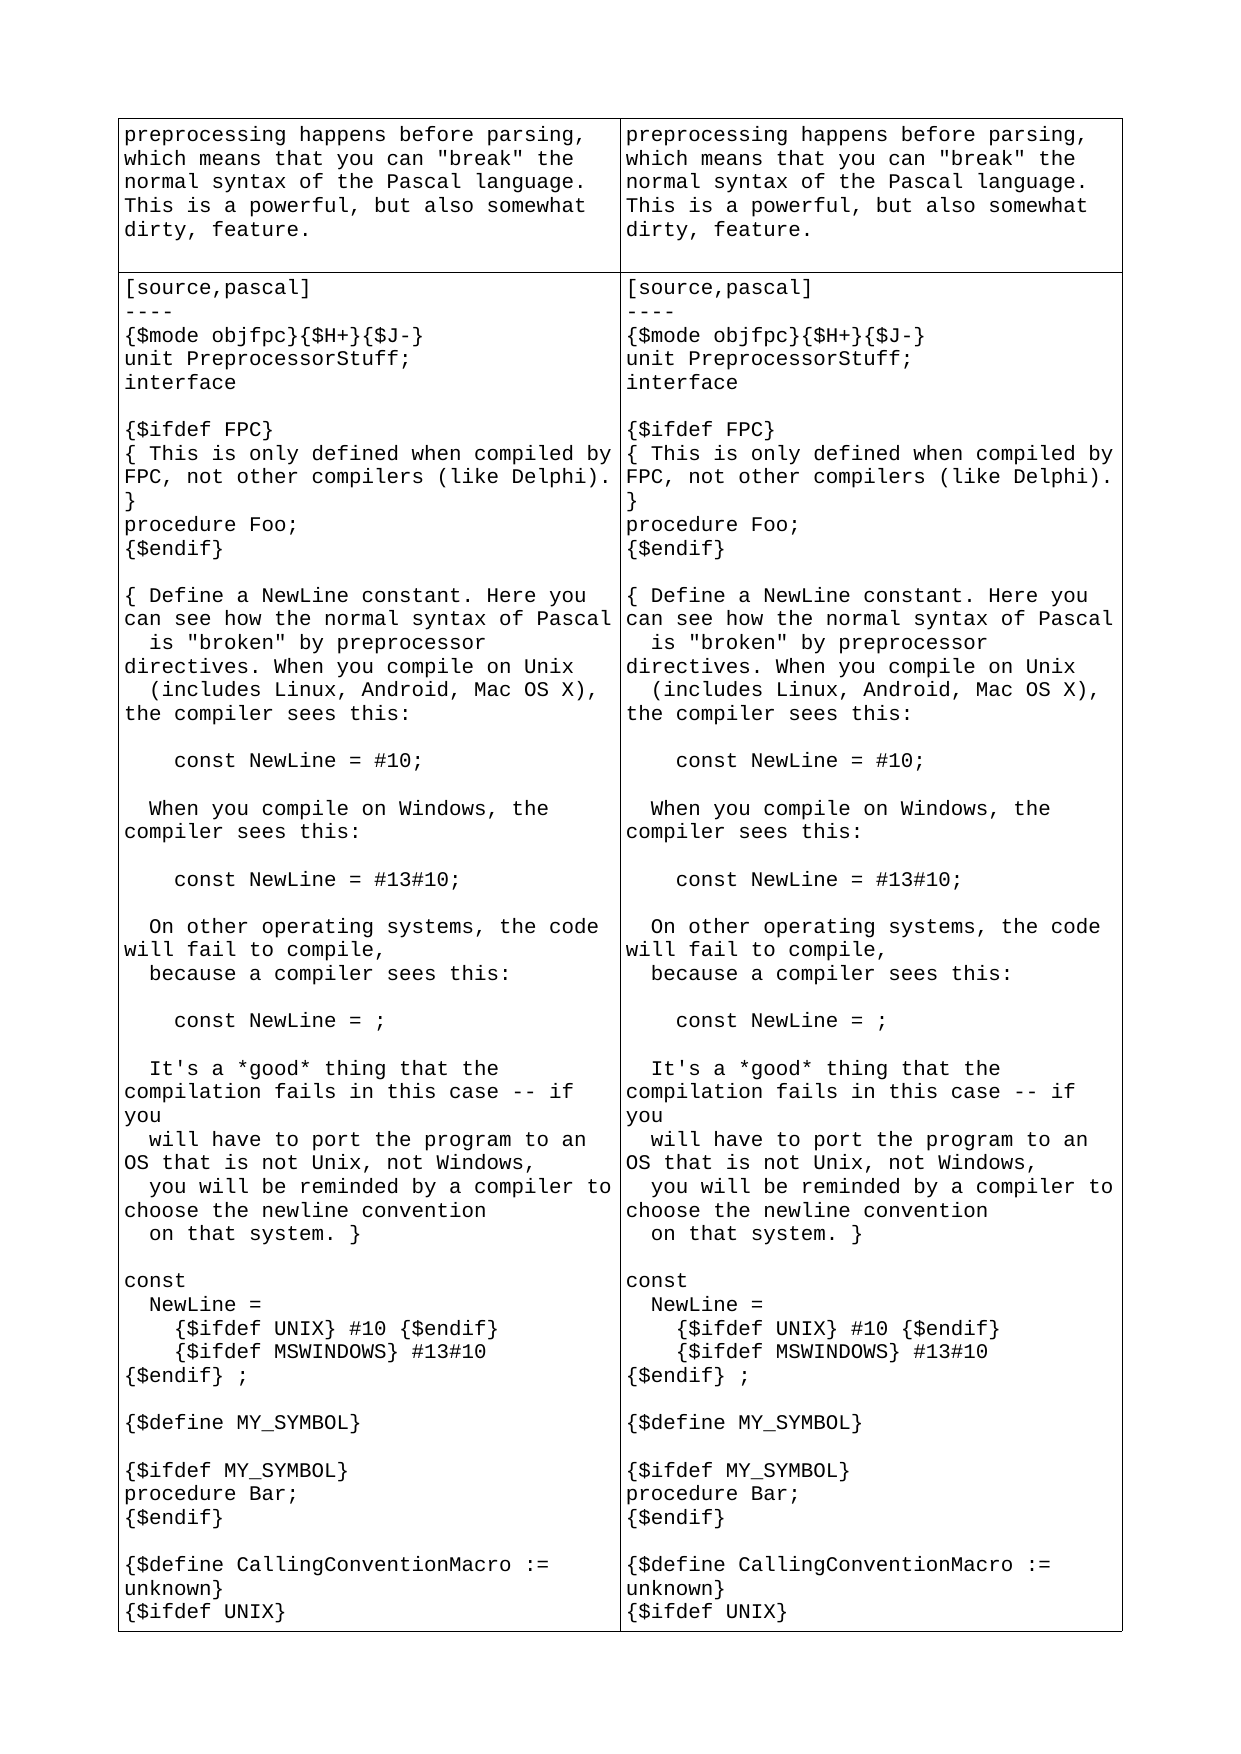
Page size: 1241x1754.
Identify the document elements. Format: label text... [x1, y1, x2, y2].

table_cell preprocessing happens before parsing, which means that you can "break" the normal syntax of the Pascal language. This is a powerful, but also somewhat dirty, feature. [119, 119, 620, 272]
table_cell preprocessing happens before parsing, which means that you can "break" the normal syntax of the Pascal language. This is a powerful, but also somewhat dirty, feature. [621, 119, 1122, 272]
table_cell [source,pascal] ---- {$mode objfpc}{$H+}{$J-} unit PreprocessorStuff; interface {$ifdef FPC} { This is only defined when compiled by FPC, not other compilers (like Delphi). } procedure Foo; {$endif} { Define a NewLine constant. Here you can see how the normal syntax of Pascal is "broken" by preprocessor directives. When you compile on Unix (includes Linux, Android, Mac OS X), the compiler sees this: const NewLine = #10; When you compile on Windows, the compiler sees this: const NewLine = #13#10; On other operating systems, the code will fail to compile, because a compiler sees this: const NewLine = ; It's a *good* thing that the compilation fails in this case -- if you will have to port the program to an OS that is not Unix, not Windows, you will be reminded by a compiler to choose the newline convention on that system. } const NewLine = {$ifdef UNIX} #10 {$endif} {$ifdef MSWINDOWS} #13#10 {$endif} ; {$define MY_SYMBOL} {$ifdef MY_SYMBOL} procedure Bar; {$endif} {$define CallingConventionMacro := unknown} {$ifdef UNIX} [119, 273, 620, 1631]
table_cell [source,pascal] ---- {$mode objfpc}{$H+}{$J-} unit PreprocessorStuff; interface {$ifdef FPC} { This is only defined when compiled by FPC, not other compilers (like Delphi). } procedure Foo; {$endif} { Define a NewLine constant. Here you can see how the normal syntax of Pascal is "broken" by preprocessor directives. When you compile on Unix (includes Linux, Android, Mac OS X), the compiler sees this: const NewLine = #10; When you compile on Windows, the compiler sees this: const NewLine = #13#10; On other operating systems, the code will fail to compile, because a compiler sees this: const NewLine = ; It's a *good* thing that the compilation fails in this case -- if you will have to port the program to an OS that is not Unix, not Windows, you will be reminded by a compiler to choose the newline convention on that system. } const NewLine = {$ifdef UNIX} #10 {$endif} {$ifdef MSWINDOWS} #13#10 {$endif} ; {$define MY_SYMBOL} {$ifdef MY_SYMBOL} procedure Bar; {$endif} {$define CallingConventionMacro := unknown} {$ifdef UNIX} [621, 273, 1122, 1631]
